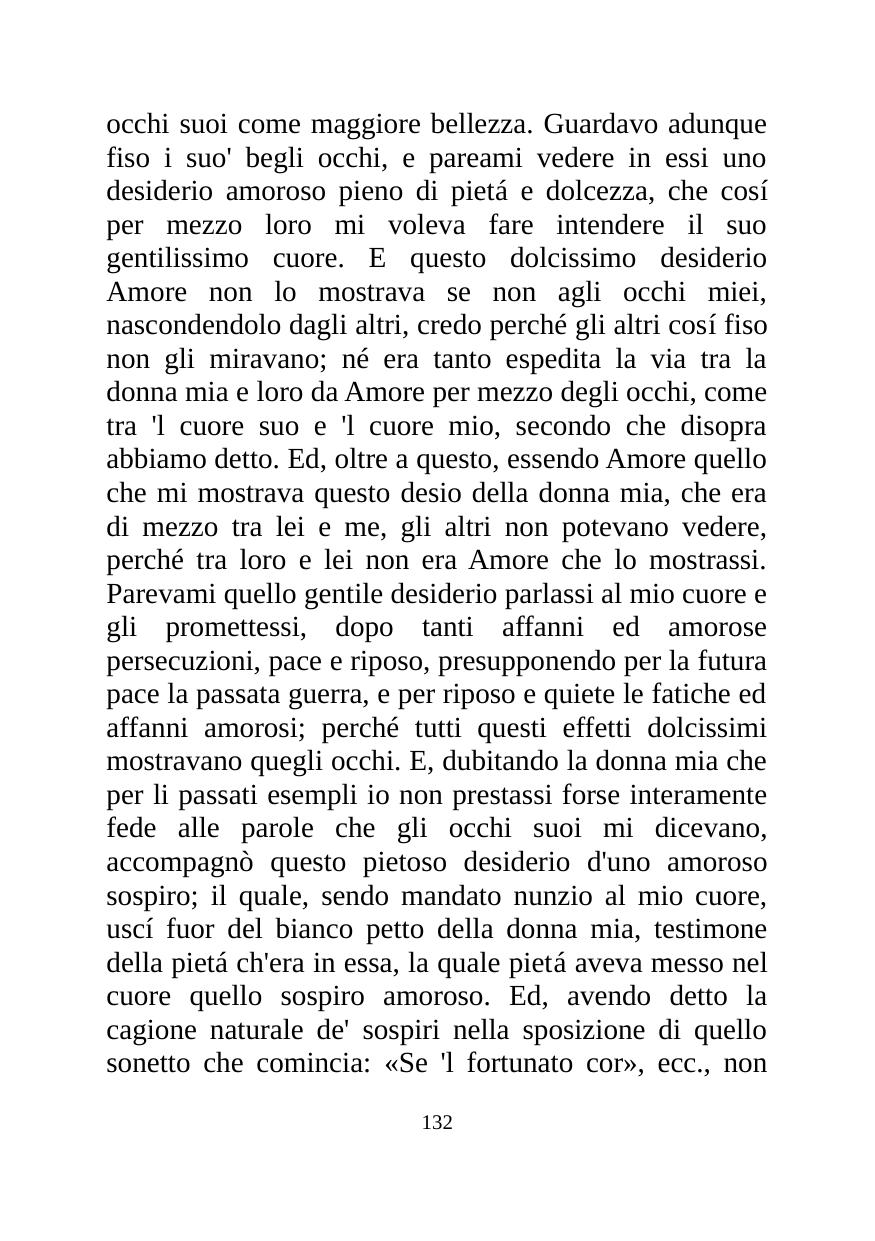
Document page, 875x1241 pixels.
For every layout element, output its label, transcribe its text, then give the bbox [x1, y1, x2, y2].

text occhi suoi come maggiore bellezza. Guardavo adunque fiso i suo' begli occhi, e pareami vedere in essi uno desiderio amoroso pieno di pietá e dolcezza, che cosí per mezzo loro mi voleva fare intendere il suo gentilissimo cuore. E questo dolcissimo desiderio Amore non lo mostrava se non agli occhi miei, nascondendolo dagli altri, credo perché gli altri cosí fiso non gli miravano; né era tanto espedita la via tra la donna mia e loro da Amore per mezzo degli occhi, come tra 'l cuore suo e 'l cuore mio, secondo che disopra abbiamo detto. Ed, oltre a questo, essendo Amore quello che mi mostrava questo desio della donna mia, che era di mezzo tra lei e me, gli altri non potevano vedere, perché tra loro e lei non era Amore che lo mostrassi. Parevami quello gentile desiderio parlassi al mio cuore e gli promettessi, dopo tanti affanni ed amorose persecuzioni, pace e riposo, presupponendo per la futura pace la passata guerra, e per riposo e quiete le fatiche ed affanni amorosi; perché tutti questi effetti dolcissimi mostravano quegli occhi. E, dubitando la donna mia che per li passati esempli io non prestassi forse interamente fede alle parole che gli occhi suoi mi dicevano, accompagnò questo pietoso desiderio d'uno amoroso sospiro; il quale, sendo mandato nunzio al mio cuore, uscí fuor del bianco petto della donna mia, testimone della pietá ch'era in essa, la quale pietá aveva messo nel cuore quello sospiro amoroso. Ed, avendo detto la cagione naturale de' sospiri nella sposizione di quello sonetto che comincia: «Se 'l fortunato cor», ecc., non [106, 106, 768, 1079]
